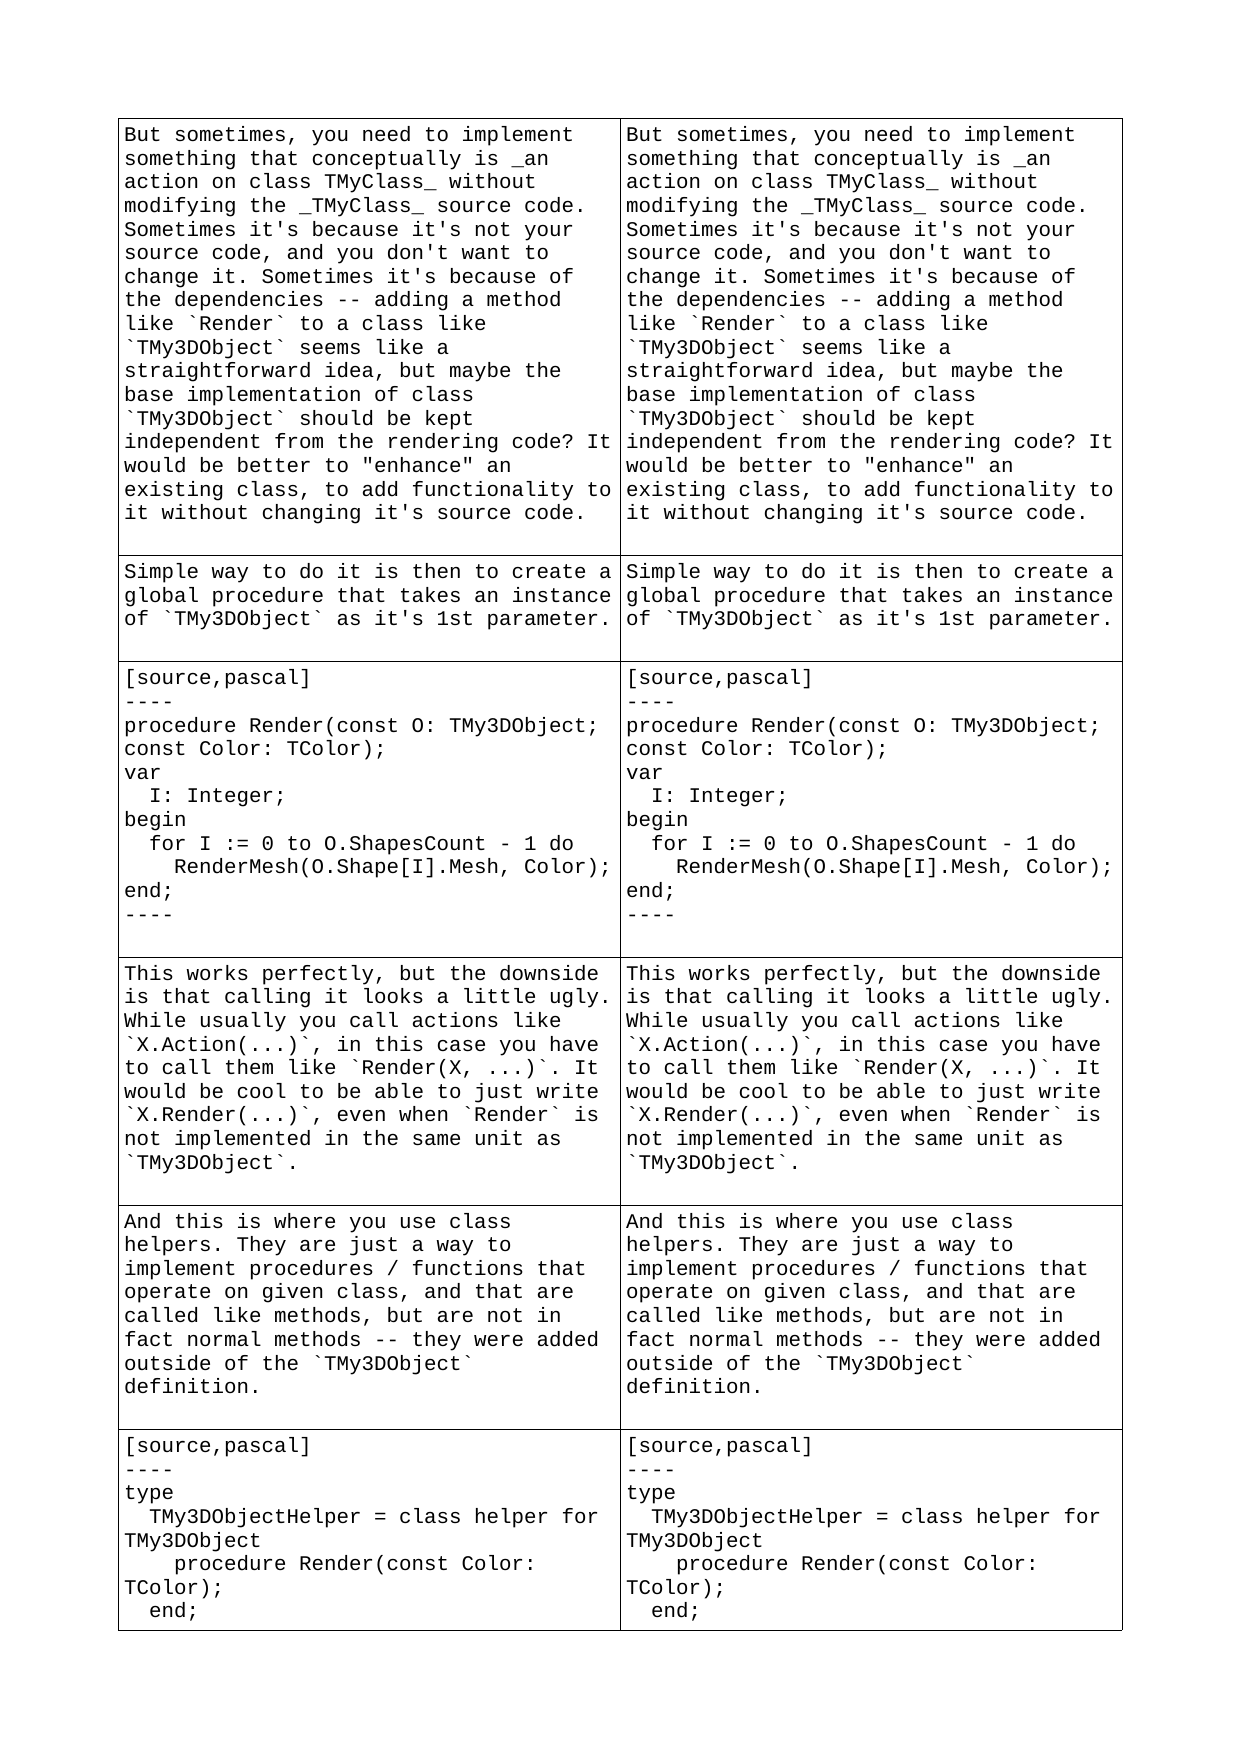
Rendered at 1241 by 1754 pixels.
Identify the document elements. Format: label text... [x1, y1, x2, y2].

table_cell [source,pascal] ---- type TMy3DObjectHelper = class helper for TMy3DObject procedure Render(const Color: TColor); end; [621, 1430, 1122, 1630]
table_cell And this is where you use class helpers. They are just a way to implement procedures / functions that operate on given class, and that are called like methods, but are not in fact normal methods -- they were added outside of the `TMy3DObject` definition. [119, 1206, 620, 1429]
table_cell Simple way to do it is then to create a global procedure that takes an instance of `TMy3DObject` as it's 1st parameter. [621, 556, 1122, 661]
table_cell [source,pascal] ---- procedure Render(const O: TMy3DObject; const Color: TColor); var I: Integer; begin for I := 0 to O.ShapesCount - 1 do RenderMesh(O.Shape[I].Mesh, Color); end; ---- [119, 662, 620, 957]
table_cell This works perfectly, but the downside is that calling it looks a little ugly. While usually you call actions like `X.Action(...)`, in this case you have to call them like `Render(X, ...)`. It would be cool to be able to just write `X.Render(...)`, even when `Render` is not implemented in the same unit as `TMy3DObject`. [621, 958, 1122, 1205]
table_cell But sometimes, you need to implement something that conceptually is _an action on class TMyClass_ without modifying the _TMyClass_ source code. Sometimes it's because it's not your source code, and you don't want to change it. Sometimes it's because of the dependencies -- adding a method like `Render` to a class like `TMy3DObject` seems like a straightforward idea, but maybe the base implementation of class `TMy3DObject` should be kept independent from the rendering code? It would be better to "enhance" an existing class, to add functionality to it without changing it's source code. [119, 119, 620, 555]
table_cell This works perfectly, but the downside is that calling it looks a little ugly. While usually you call actions like `X.Action(...)`, in this case you have to call them like `Render(X, ...)`. It would be cool to be able to just write `X.Render(...)`, even when `Render` is not implemented in the same unit as `TMy3DObject`. [119, 958, 620, 1205]
table_cell And this is where you use class helpers. They are just a way to implement procedures / functions that operate on given class, and that are called like methods, but are not in fact normal methods -- they were added outside of the `TMy3DObject` definition. [621, 1206, 1122, 1429]
table_cell But sometimes, you need to implement something that conceptually is _an action on class TMyClass_ without modifying the _TMyClass_ source code. Sometimes it's because it's not your source code, and you don't want to change it. Sometimes it's because of the dependencies -- adding a method like `Render` to a class like `TMy3DObject` seems like a straightforward idea, but maybe the base implementation of class `TMy3DObject` should be kept independent from the rendering code? It would be better to "enhance" an existing class, to add functionality to it without changing it's source code. [621, 119, 1122, 555]
table_cell [source,pascal] ---- procedure Render(const O: TMy3DObject; const Color: TColor); var I: Integer; begin for I := 0 to O.ShapesCount - 1 do RenderMesh(O.Shape[I].Mesh, Color); end; ---- [621, 662, 1122, 957]
table_cell [source,pascal] ---- type TMy3DObjectHelper = class helper for TMy3DObject procedure Render(const Color: TColor); end; [119, 1430, 620, 1630]
table_cell Simple way to do it is then to create a global procedure that takes an instance of `TMy3DObject` as it's 1st parameter. [119, 556, 620, 661]
